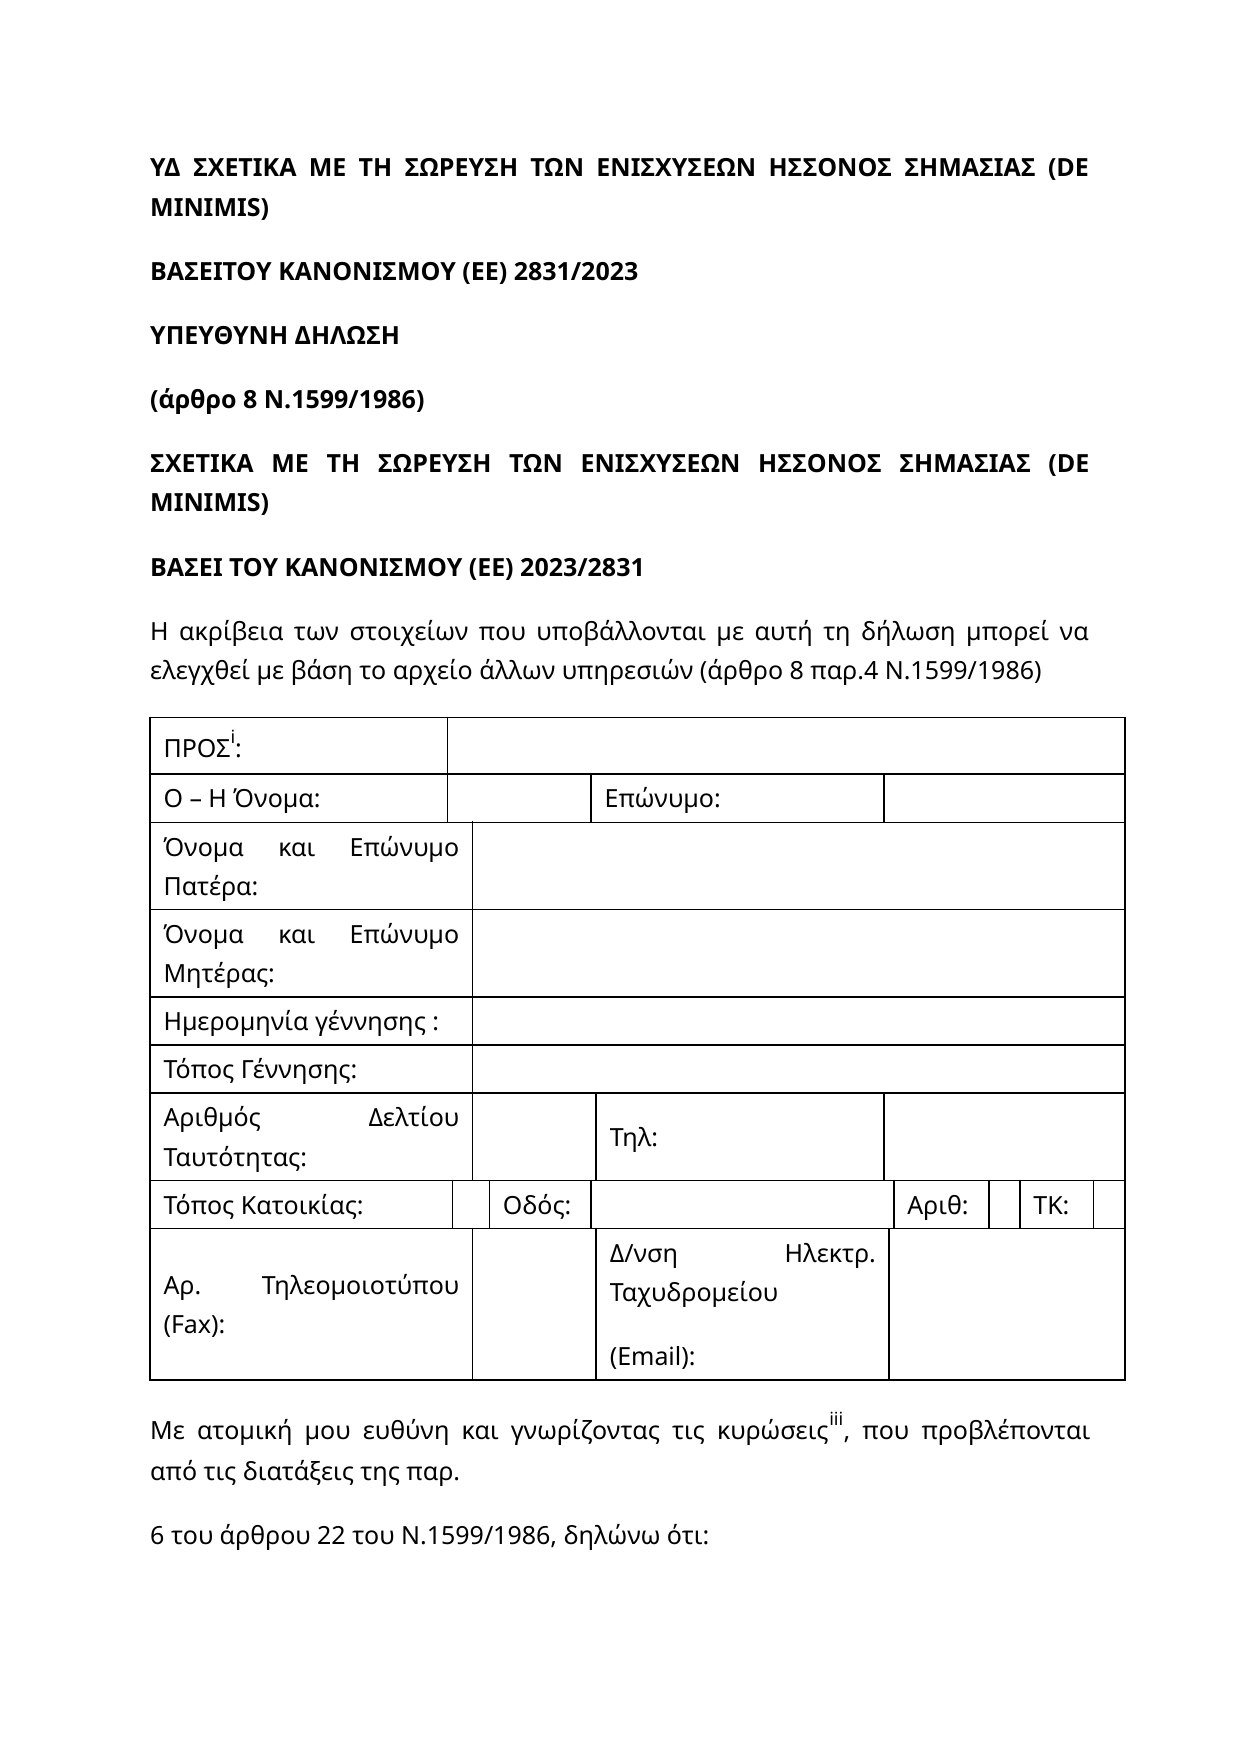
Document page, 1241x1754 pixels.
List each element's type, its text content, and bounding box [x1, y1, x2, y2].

table_cell [453, 1181, 489, 1228]
text ΒΑΣΕΙΤΟΥ ΚΑΝΟΝΙΣΜΟΥ (EE) 2831/2023 [150, 253, 1090, 287]
table_cell ΤΚ: [1021, 1181, 1093, 1228]
text ΥΠΕΥΘΥΝΗ ΔΗΛΩΣΗ [150, 317, 1090, 352]
table_cell [990, 1181, 1019, 1228]
table_cell [885, 775, 1124, 821]
table_cell [473, 1046, 1124, 1092]
text 6 του άρθρου 22 του Ν.1599/1986, δηλώνω ότι: [150, 1518, 1090, 1552]
text Η ακρίβεια των στοιχείων που υποβάλλονται με αυτή τη δήλωση μπορεί να ελεγχθεί με βάση το αρχείο άλλων υπηρεσιών (άρθρο 8 παρ.4 Ν.1599/1986) [150, 613, 1090, 687]
table_cell Όνομα και Επώνυμο Μητέρας: [151, 910, 472, 996]
table_cell [473, 823, 1124, 909]
table_cell [592, 1181, 893, 1228]
table_header [448, 718, 1124, 773]
text Με ατομική μου ευθύνη και γνωρίζοντας τις κυρώσειςiii, που προβλέπονται από τις διατάξεις της παρ. [150, 1406, 1090, 1487]
text ΥΔ ΣΧΕΤΙΚΑ ΜΕ ΤΗ ΣΩΡΕΥΣΗ ΤΩΝ ΕΝΙΣΧΥΣΕΩΝ ΗΣΣΟΝΟΣ ΣΗΜΑΣΙΑΣ (DE MINIMIS) [150, 150, 1090, 223]
table_cell Αριθμός Δελτίου Ταυτότητας: [151, 1094, 472, 1179]
table_cell [885, 1094, 1124, 1179]
table_cell [890, 1229, 1124, 1379]
table_cell Τόπος Κατοικίας: [151, 1181, 452, 1228]
text ΒΑΣΕΙ ΤΟΥ ΚΑΝΟΝΙΣΜΟΥ (EE) 2023/2831 [150, 549, 1090, 583]
table_cell Οδός: [490, 1181, 590, 1228]
table_cell [473, 1094, 595, 1179]
table_cell Ημερομηνία γέννησης : [151, 998, 472, 1044]
table_cell Αρ. Τηλεομοιοτύπου (Fax): [151, 1229, 472, 1379]
table_cell [1094, 1181, 1124, 1228]
text ΣΧΕΤΙΚΑ ΜΕ ΤΗ ΣΩΡΕΥΣΗ ΤΩΝ ΕΝΙΣΧΥΣΕΩΝ ΗΣΣΟΝΟΣ ΣΗΜΑΣΙΑΣ (DE MINIMIS) [150, 446, 1090, 519]
table_cell Τόπος Γέννησης: [151, 1046, 472, 1092]
table_cell [473, 1229, 595, 1379]
table_cell [473, 910, 1124, 996]
table_cell Ο – Η Όνομα: [151, 775, 447, 821]
text (άρθρο 8 Ν.1599/1986) [150, 382, 1090, 416]
table_cell Όνομα και Επώνυμο Πατέρα: [151, 823, 472, 909]
table_cell Επώνυμο: [592, 775, 883, 821]
table_cell [448, 775, 590, 821]
table_cell [473, 998, 1124, 1044]
table_cell Αριθ: [895, 1181, 988, 1228]
table_cell Δ/νση Ηλεκτρ. Ταχυδρομείου (Εmail): [597, 1229, 888, 1379]
table_cell Τηλ: [597, 1094, 883, 1179]
table_header ΠΡΟΣi: [151, 718, 447, 773]
